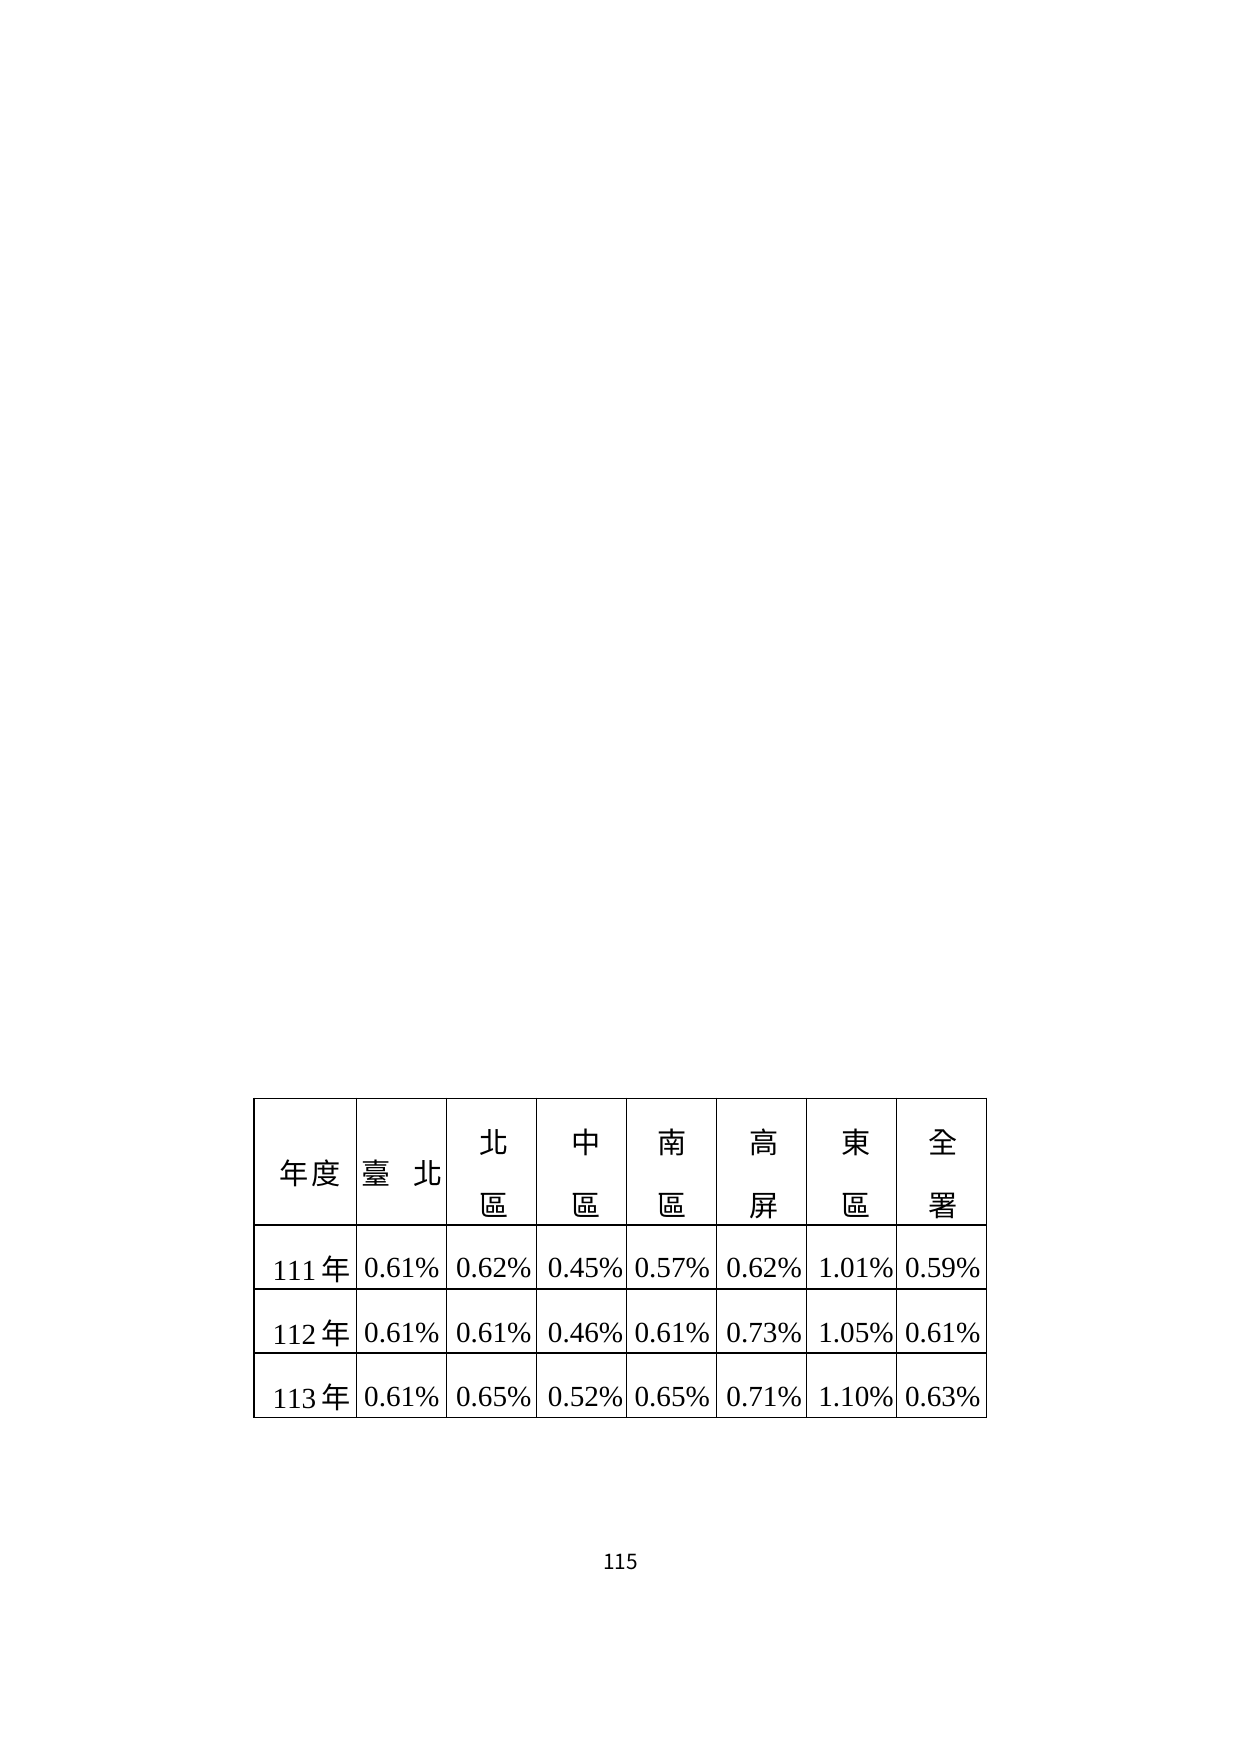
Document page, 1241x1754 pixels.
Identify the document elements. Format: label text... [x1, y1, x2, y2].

table_header 全 署 [897, 1099, 986, 1224]
table_cell 0.65% [447, 1354, 536, 1416]
table_header 中 區 [537, 1099, 626, 1224]
table_cell 0.57% [627, 1226, 716, 1288]
table_cell 0.71% [717, 1354, 806, 1416]
table_cell 1.01% [807, 1226, 896, 1288]
table_cell 113年 [255, 1354, 356, 1416]
table_cell 111年 [255, 1226, 356, 1288]
table_cell 0.61% [357, 1290, 446, 1352]
table_cell 112年 [255, 1290, 356, 1352]
table_cell 0.46% [537, 1290, 626, 1352]
table_header 南 區 [627, 1099, 716, 1224]
table_header 東 區 [807, 1099, 896, 1224]
table_cell 0.73% [717, 1290, 806, 1352]
table_cell 0.63% [897, 1354, 986, 1416]
table_cell 0.65% [627, 1354, 716, 1416]
table_cell 1.05% [807, 1290, 896, 1352]
table_header 臺 北 [357, 1099, 446, 1224]
table_cell 0.61% [357, 1226, 446, 1288]
table_header 北 區 [447, 1099, 536, 1224]
table_cell 0.45% [537, 1226, 626, 1288]
table_cell 0.62% [447, 1226, 536, 1288]
table_header 年度 [255, 1099, 356, 1224]
table_cell 1.10% [807, 1354, 896, 1416]
table_header 高 屏 [717, 1099, 806, 1224]
table_cell 0.61% [897, 1290, 986, 1352]
table_cell 0.61% [447, 1290, 536, 1352]
table_cell 0.62% [717, 1226, 806, 1288]
table_cell 0.59% [897, 1226, 986, 1288]
table_cell 0.52% [537, 1354, 626, 1416]
table_cell 0.61% [627, 1290, 716, 1352]
table_cell 0.61% [357, 1354, 446, 1416]
